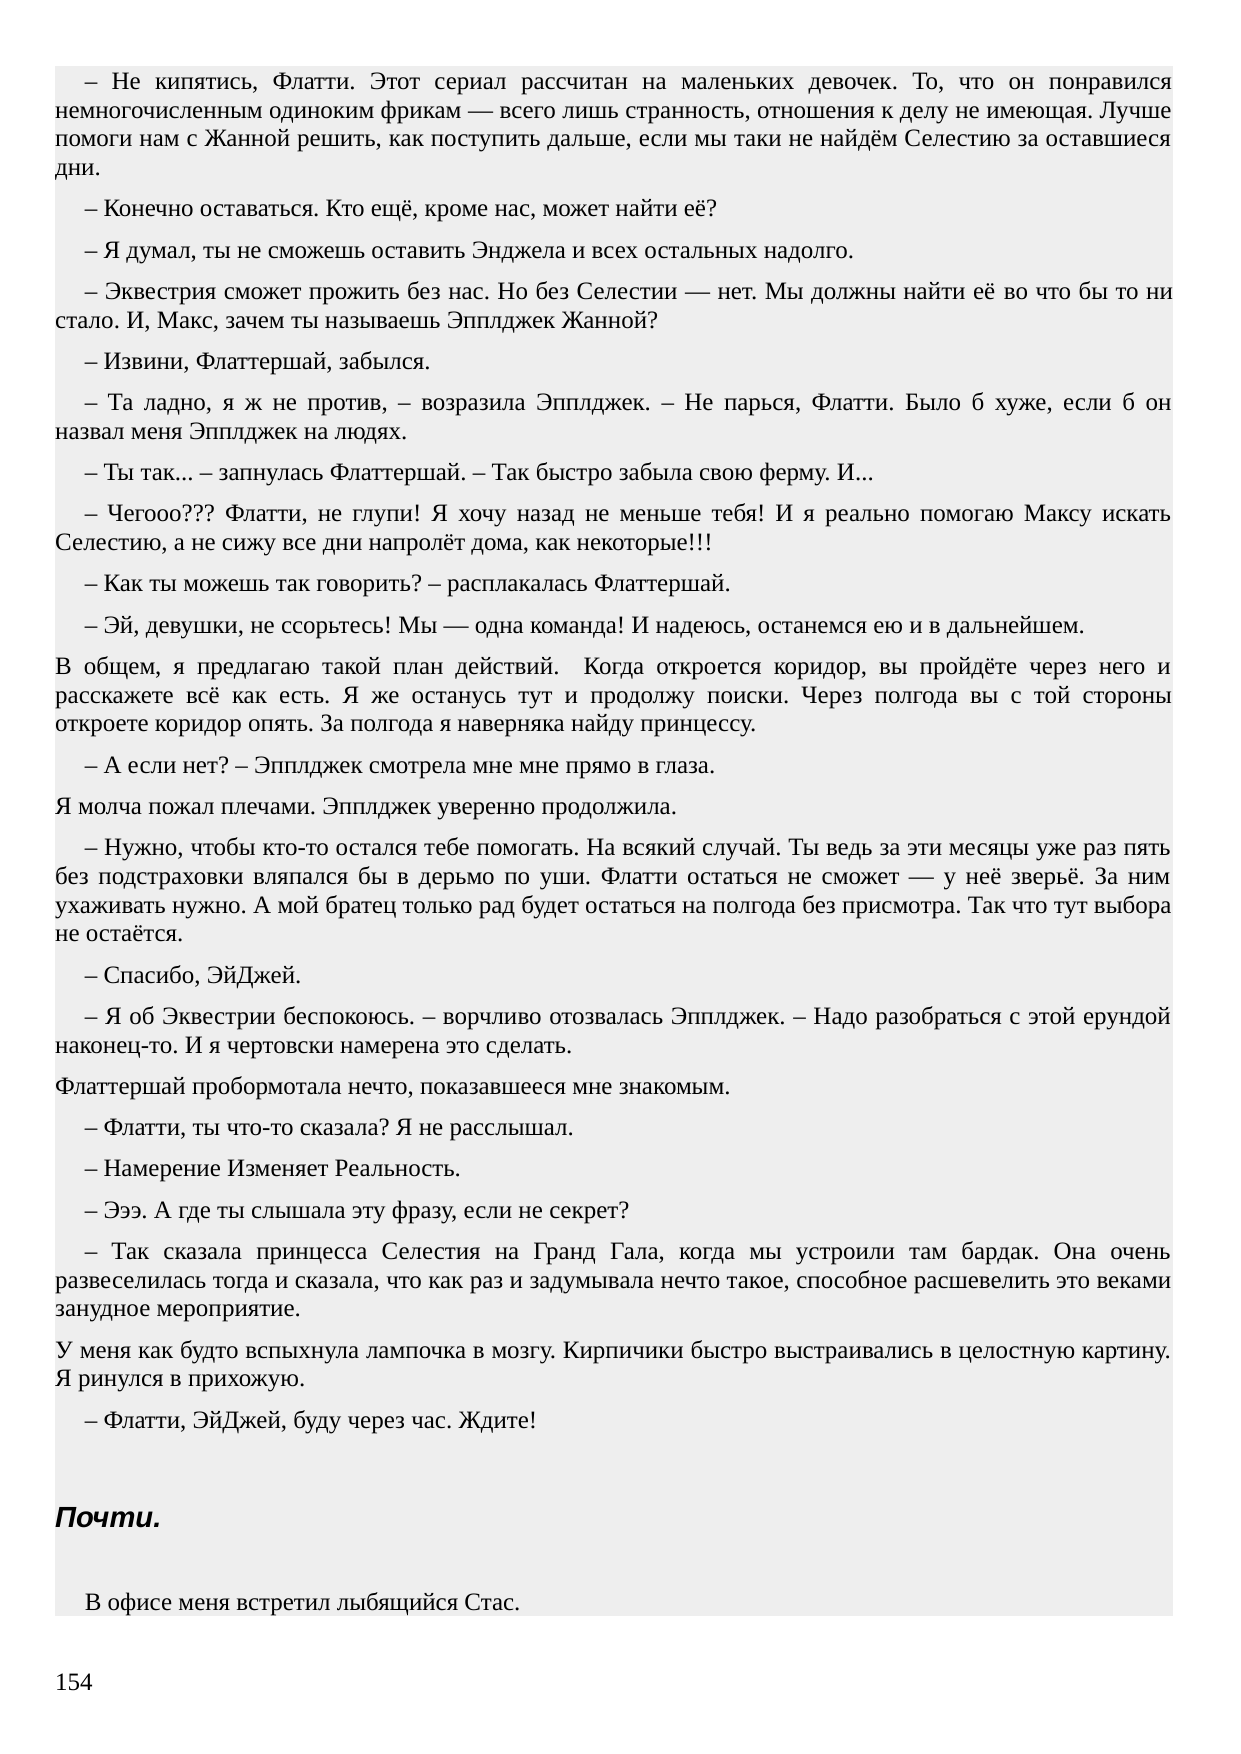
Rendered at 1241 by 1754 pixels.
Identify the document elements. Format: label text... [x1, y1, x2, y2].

text – Я об Эквестрии беспокоюсь. – ворчливо отозвалась Эпплджек. – Надо разобраться с этой ерундой наконец-то. И я чертовски намерена это сделать. [55, 1001, 1173, 1058]
text – Флатти, ЭйДжей, буду через час. Ждите! [55, 1405, 1173, 1433]
text – Эквестрия сможет прожить без нас. Но без Селестии — нет. Мы должны найти её во что бы то ни стало. И, Макс, зачем ты называешь Эпплджек Жанной? [55, 276, 1173, 333]
text – Ты так... – запнулась Флаттершай. – Так быстро забыла свою ферму. И... [55, 457, 1173, 486]
text – Спасибо, ЭйДжей. [55, 960, 1173, 988]
text – Я думал, ты не сможешь оставить Энджела и всех остальных надолго. [55, 235, 1173, 263]
subtitle Почти. [55, 1500, 1173, 1533]
text – А если нет? – Эпплджек смотрела мне мне прямо в глаза. [55, 750, 1173, 778]
text В офисе меня встретил лыбящийся Стас. [55, 1587, 1173, 1616]
text – Извини, Флаттершай, забылся. [55, 346, 1173, 375]
list У меня как будто вспыхнула лампочка в мозгу. Кирпичики быстро выстраивались в целостную картину. Я ринулся в прихожую. [55, 1335, 1173, 1392]
text – Так сказала принцесса Селестия на Гранд Гала, когда мы устроили там бардак. Она очень развеселилась тогда и сказала, что как раз и задумывала нечто такое, способное расшевелить это веками занудное мероприятие. [55, 1236, 1173, 1322]
text – Намерение Изменяет Реальность. [55, 1153, 1173, 1182]
text – Нужно, чтобы кто-то остался тебе помогать. На всякий случай. Ты ведь за эти месяцы уже раз пять без подстраховки вляпался бы в дерьмо по уши. Флатти остаться не сможет — у неё зверьё. За ним ухаживать нужно. А мой братец только рад будет остаться на полгода без присмотра. Так что тут выбора не остаётся. [55, 832, 1173, 947]
text – Как ты можешь так говорить? – расплакалась Флаттершай. [55, 568, 1173, 597]
list В общем, я предлагаю такой план действий. Когда откроется коридор, вы пройдёте через него и расскажете всё как есть. Я же останусь тут и продолжу поиски. Через полгода вы с той стороны откроете коридор опять. За полгода я наверняка найду принцессу. [55, 651, 1173, 737]
text – Конечно оставаться. Кто ещё, кроме нас, может найти её? [55, 193, 1173, 222]
text – Эй, девушки, не ссорьтесь! Мы — одна команда! И надеюсь, останемся ею и в дальнейшем. [55, 610, 1173, 638]
text – Не кипятись, Флатти. Этот сериал рассчитан на маленьких девочек. То, что он понравился немногочисленным одиноким фрикам — всего лишь странность, отношения к делу не имеющая. Лучше помоги нам с Жанной решить, как поступить дальше, если мы таки не найдём Селестию за оставшиеся дни. [55, 66, 1173, 181]
text – Эээ. А где ты слышала эту фразу, если не секрет? [55, 1195, 1173, 1223]
list Я молча пожал плечами. Эпплджек уверенно продолжила. [55, 791, 1173, 820]
list Флаттершай пробормотала нечто, показавшееся мне знакомым. [55, 1071, 1173, 1100]
text – Чегооо??? Флатти, не глупи! Я хочу назад не меньше тебя! И я реально помогаю Максу искать Селестию, а не сижу все дни напролёт дома, как некоторые!!! [55, 498, 1173, 556]
text – Флатти, ты что-то сказала? Я не расслышал. [55, 1112, 1173, 1141]
text – Та ладно, я ж не против, – возразила Эпплджек. – Не парься, Флатти. Было б хуже, если б он назвал меня Эпплджек на людях. [55, 387, 1173, 445]
